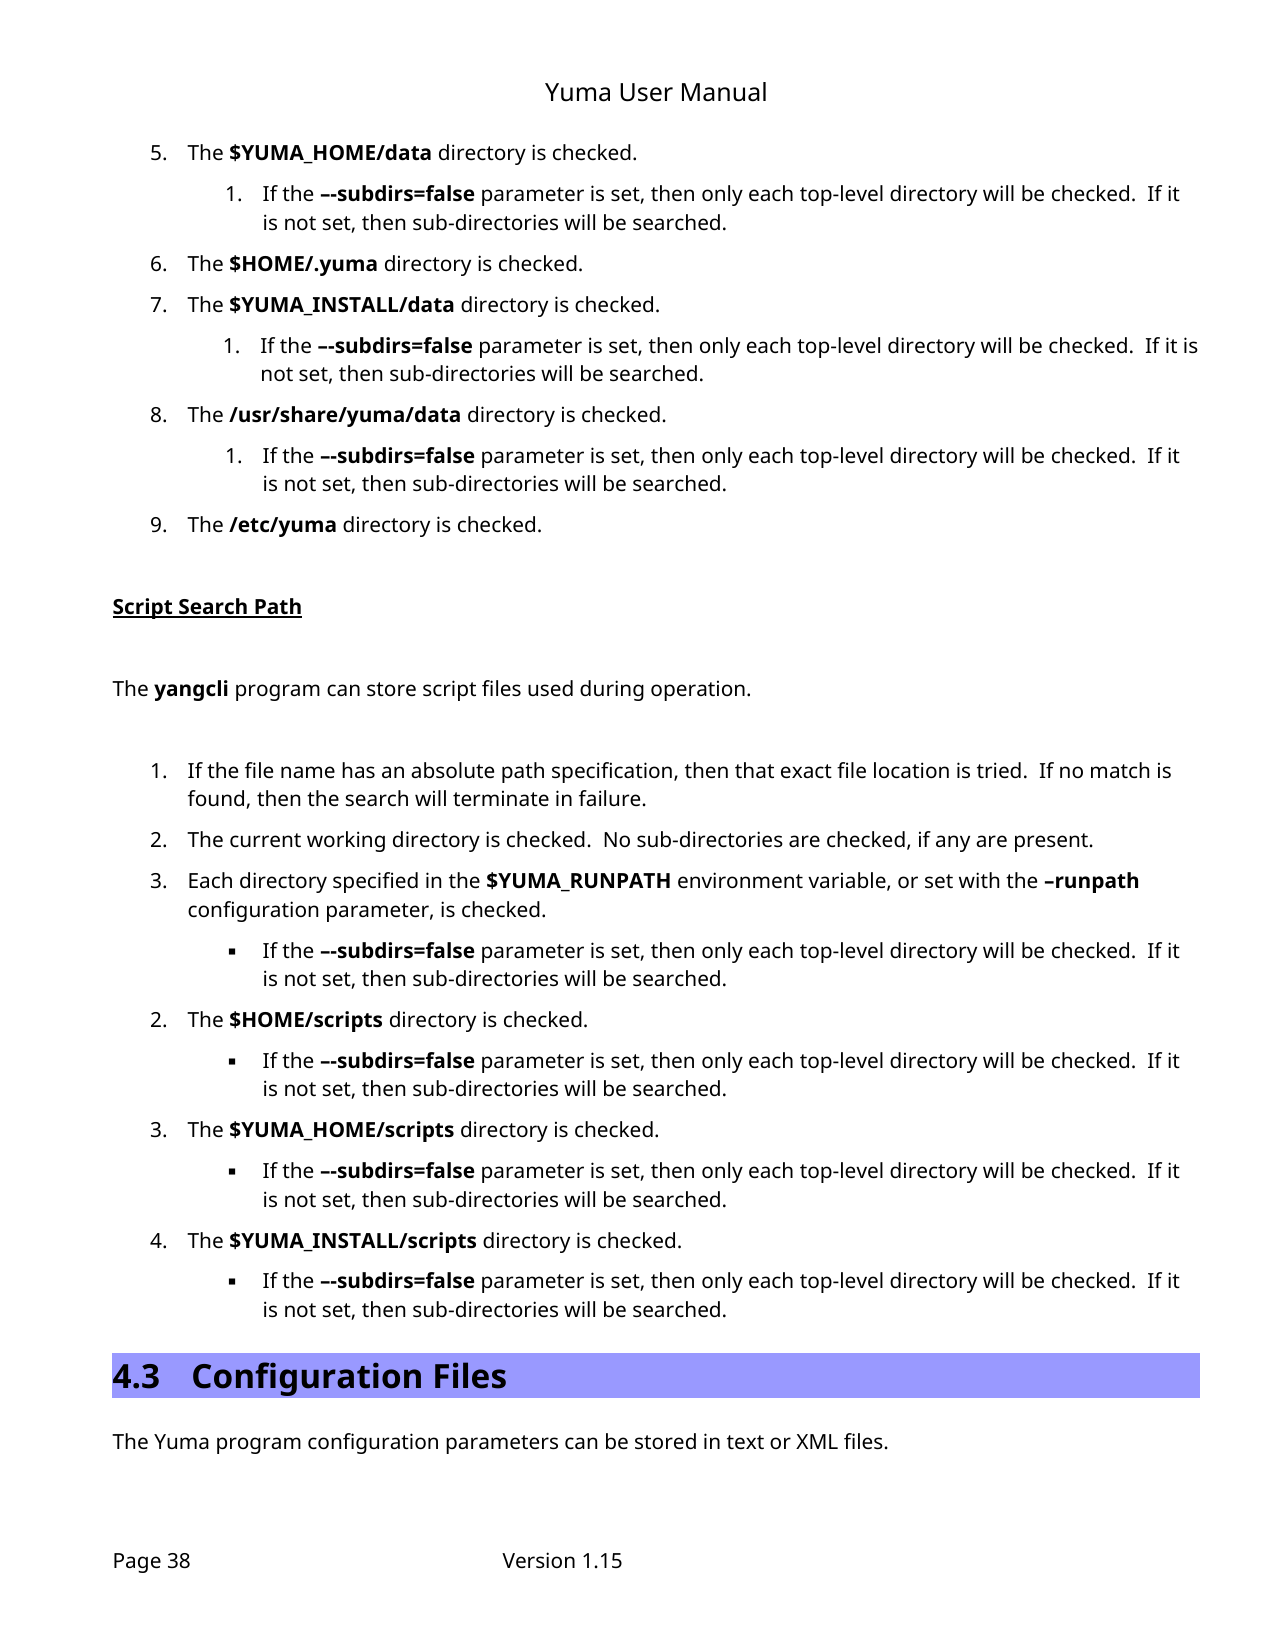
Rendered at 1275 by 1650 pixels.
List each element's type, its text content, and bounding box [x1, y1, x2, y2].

list The $YUMA_HOME/scripts directory is checked. [150, 1115, 1200, 1144]
list If the –-subdirs=false parameter is set, then only each top-level directory will be checked. If it is not set, then sub-directories will be searched. [225, 441, 1200, 498]
list The $HOME/.yuma directory is checked. [150, 249, 1200, 277]
subtitle Configuration Files [112, 1353, 1200, 1398]
list The $HOME/scripts directory is checked. [150, 1005, 1200, 1033]
list If the –-subdirs=false parameter is set, then only each top-level directory will be checked. If it is not set, then sub-directories will be searched. [225, 179, 1200, 236]
list If the –-subdirs=false parameter is set, then only each top-level directory will be checked. If it is not set, then sub-directories will be searched. [225, 1267, 1200, 1323]
list The $YUMA_INSTALL/data directory is checked. [150, 290, 1200, 318]
list The /usr/share/yuma/data directory is checked. [150, 400, 1200, 428]
list If the file name has an absolute path specification, then that exact file location is tried. If no match is found, then the search will terminate in failure. [150, 756, 1200, 813]
list If the –-subdirs=false parameter is set, then only each top-level directory will be checked. If it is not set, then sub-directories will be searched. [225, 1046, 1200, 1103]
list The current working directory is checked. No sub-directories are checked, if any are present. [150, 825, 1200, 854]
text Script Search Path [112, 592, 1200, 621]
list Each directory specified in the $YUMA_RUNPATH environment variable, or set with the –runpath configuration parameter, is checked. [150, 866, 1200, 923]
list If the –-subdirs=false parameter is set, then only each top-level directory will be checked. If it is not set, then sub-directories will be searched. [225, 1156, 1200, 1213]
list The $YUMA_INSTALL/scripts directory is checked. [150, 1226, 1200, 1254]
list The $YUMA_HOME/data directory is checked. [150, 138, 1200, 167]
text The yangcli program can store script files used during operation. [112, 674, 1200, 703]
text The Yuma program configuration parameters can be stored in text or XML files. [112, 1427, 1200, 1456]
list If the –-subdirs=false parameter is set, then only each top-level directory will be checked. If it is not set, then sub-directories will be searched. [225, 936, 1200, 993]
list The /etc/yuma directory is checked. [150, 510, 1200, 539]
list If the –-subdirs=false parameter is set, then only each top-level directory will be checked. If it is not set, then sub-directories will be searched. [223, 331, 1200, 388]
